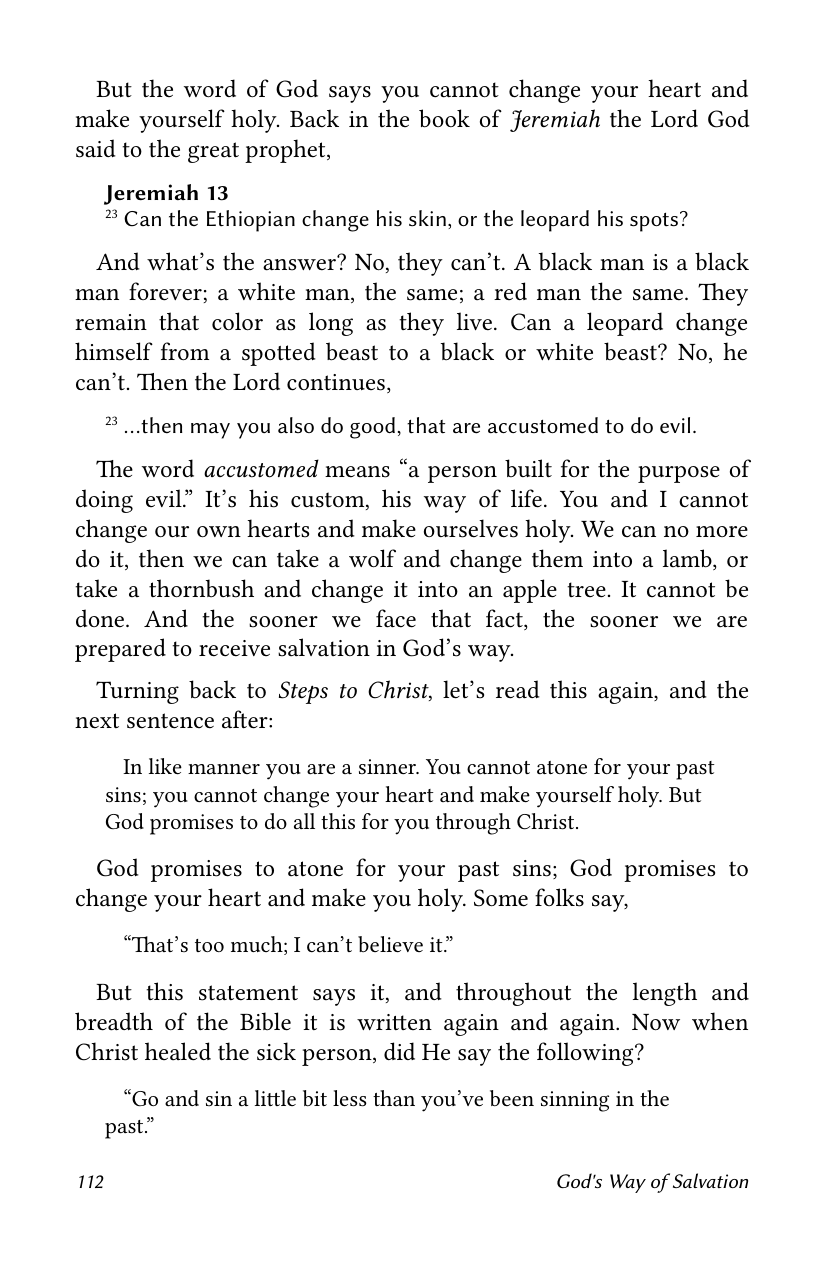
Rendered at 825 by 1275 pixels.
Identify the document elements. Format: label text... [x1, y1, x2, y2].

text And what’s the answer? No, they can’t. A black man is a black man forever; a white man, the same; a red man the same. They remain that color as long as they live. Can a leopard change himself from a spotted beast to a black or white beast? No, he can’t. Then the Lord continues, [75, 248, 750, 396]
text The word accustomed means “a person built for the purpose of doing evil.” It’s his custom, his way of life. You and I cannot change our own hearts and make ourselves holy. We can no more do it, then we can take a wolf and change them into a lamb, or take a thornbush and change it into an apple tree. It cannot be done. And the sooner we face that fact, the sooner we are prepared to receive salvation in God’s way. [75, 455, 750, 663]
text Turning back to Steps to Christ, let’s read this again, and the next sentence after: [75, 676, 750, 735]
text God promises to atone for your past sins; God promises to change your heart and make you holy. Some folks say, [75, 854, 750, 913]
text But this statement says it, and throughout the length and breadth of the Bible it is written again and again. Now when Christ healed the sick person, did He say the following? [75, 978, 750, 1066]
text “That’s too much; I can’t believe it.” [105, 932, 720, 958]
text Jeremiah 13 [105, 180, 750, 206]
text “Go and sin a little bit less than you’ve been sinning in the past.” [105, 1085, 720, 1139]
text But the word of God says you cannot change your heart and make yourself holy. Back in the book of Jeremiah the Lord God said to the great prophet, [75, 75, 750, 163]
text 23 ...then may you also do good, that are accustomed to do evil. [105, 413, 720, 439]
text 23 Can the Ethiopian change his skin, or the leopard his spots? [105, 206, 720, 232]
text In like manner you are a sinner. You cannot atone for your past sins; you cannot change your heart and make yourself holy. But God promises to do all this for you through Christ. [105, 754, 720, 835]
